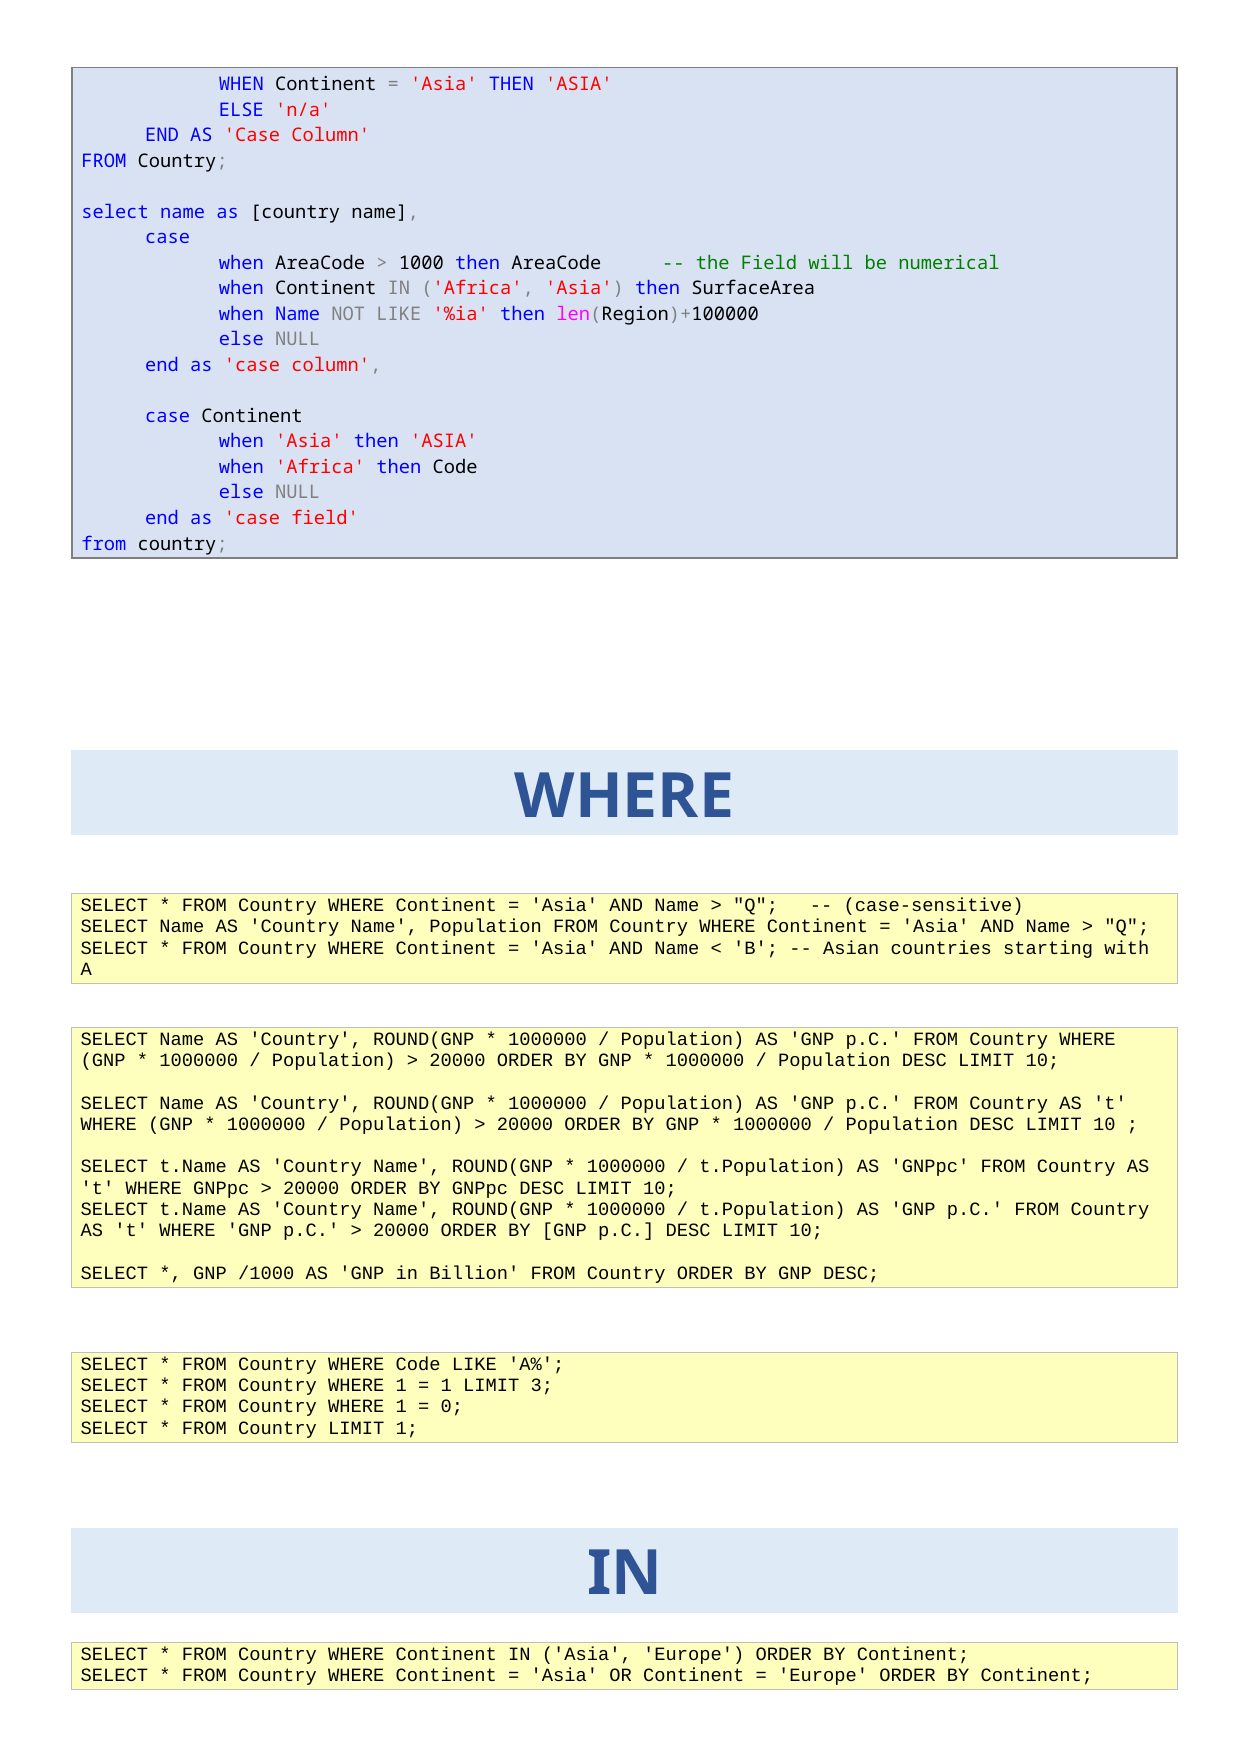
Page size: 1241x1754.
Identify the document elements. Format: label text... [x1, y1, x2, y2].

text ELSE 'n/a' [73, 92, 1176, 118]
text end as 'case column', [73, 347, 1176, 373]
text SELECT * FROM Country WHERE Continent = 'Asia' OR Continent = 'Europe' ORDER BY Continent; [72, 1663, 1177, 1689]
text SELECT Name AS 'Country Name', Population FROM Country WHERE Continent = 'Asia' AND Name > "Q"; [72, 914, 1177, 935]
text SELECT * FROM Country WHERE Continent = 'Asia' AND Name > "Q"; -- (case-sensitive) [72, 894, 1177, 914]
text select name as [country name], [73, 194, 1176, 220]
text SELECT t.Name AS 'Country Name', ROUND(GNP * 1000000 / t.Population) AS 'GNP p.C.' FROM Country AS 't' WHERE 'GNP p.C.' > 20000 ORDER BY [GNP p.C.] DESC LIMIT 10; [72, 1197, 1177, 1239]
text SELECT Name AS 'Country', ROUND(GNP * 1000000 / Population) AS 'GNP p.C.' FROM Country WHERE (GNP * 1000000 / Population) > 20000 ORDER BY GNP * 1000000 / Population DESC LIMIT 10; [72, 1028, 1177, 1069]
text FROM Country; [73, 143, 1176, 169]
text end as 'case field' [73, 501, 1176, 526]
text SELECT * FROM Country WHERE Continent IN ('Asia', 'Europe') ORDER BY Continent; [72, 1643, 1177, 1663]
text SELECT * FROM Country LIMIT 1; [72, 1415, 1177, 1442]
text SELECT Name AS 'Country', ROUND(GNP * 1000000 / Population) AS 'GNP p.C.' FROM Country AS 't' WHERE (GNP * 1000000 / Population) > 20000 ORDER BY GNP * 1000000 / Population DESC LIMIT 10 ; [72, 1090, 1177, 1133]
text SELECT t.Name AS 'Country Name', ROUND(GNP * 1000000 / t.Population) AS 'GNPpc' FROM Country AS 't' WHERE GNPpc > 20000 ORDER BY GNPpc DESC LIMIT 10; [72, 1154, 1177, 1197]
text WHEN Continent = 'Asia' THEN 'ASIA' [73, 68, 1176, 92]
text SELECT *, GNP /1000 AS 'GNP in Billion' FROM Country ORDER BY GNP DESC; [72, 1260, 1177, 1287]
text SELECT * FROM Country WHERE 1 = 1 LIMIT 3; [72, 1373, 1177, 1394]
text from country; [73, 526, 1176, 557]
text case [73, 220, 1176, 245]
text when Name NOT LIKE '%ia' then len(Region)+100000 [73, 296, 1176, 322]
text case Continent [73, 398, 1176, 424]
text SELECT * FROM Country WHERE 1 = 0; [72, 1394, 1177, 1415]
text END AS 'Case Column' [73, 118, 1176, 143]
subtitle WHERE [71, 750, 1178, 835]
text when 'Africa' then Code [73, 449, 1176, 475]
text else NULL [73, 475, 1176, 501]
text when Continent IN ('Africa', 'Asia') then SurfaceArea [73, 271, 1176, 296]
text else NULL [73, 322, 1176, 347]
text when 'Asia' then 'ASIA' [73, 424, 1176, 449]
text SELECT * FROM Country WHERE Code LIKE 'A%'; [72, 1353, 1177, 1373]
text when AreaCode > 1000 then AreaCode -- the Field will be numerical [73, 245, 1176, 271]
subtitle IN [71, 1528, 1178, 1613]
text SELECT * FROM Country WHERE Continent = 'Asia' AND Name < 'B'; -- Asian countries starting with A [72, 935, 1177, 983]
